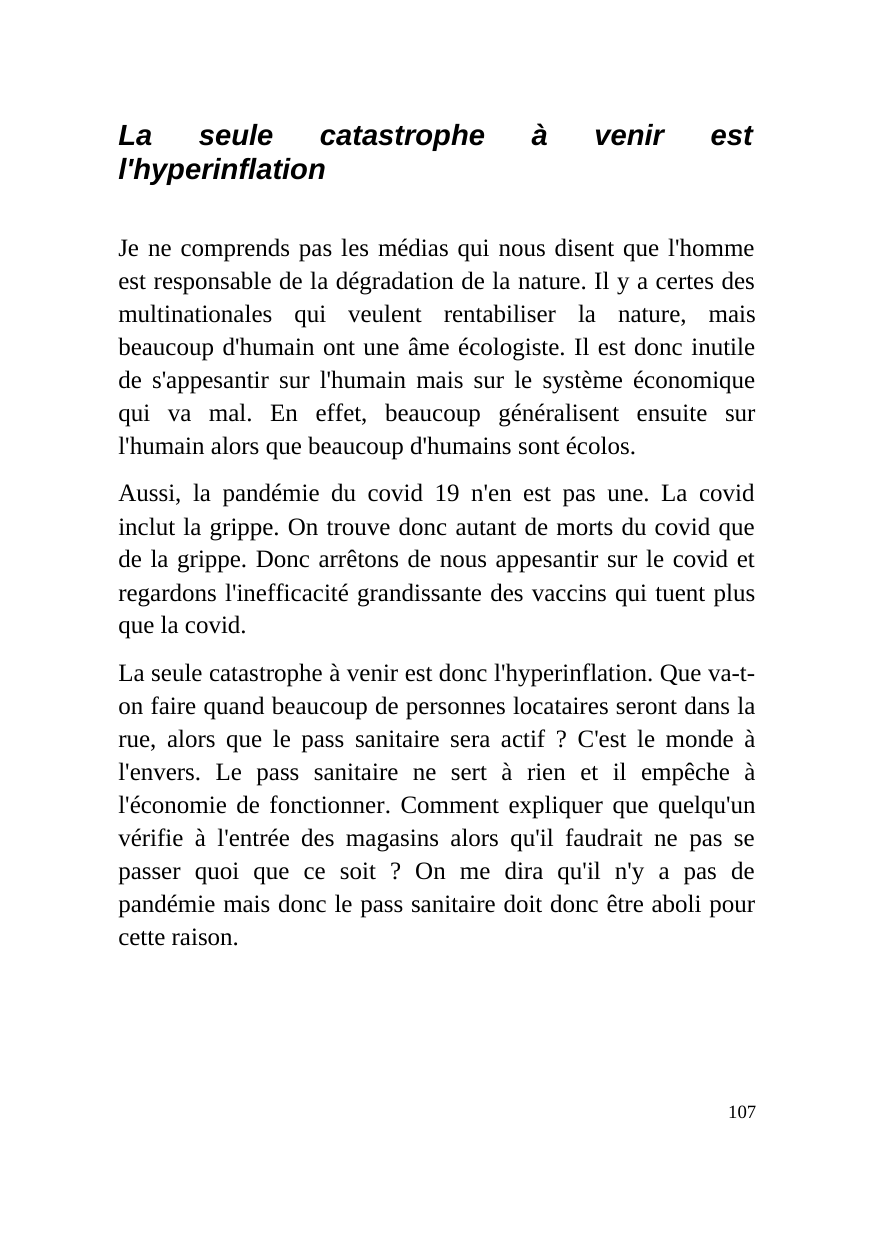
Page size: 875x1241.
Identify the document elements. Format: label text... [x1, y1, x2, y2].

text Je ne comprends pas les médias qui nous disent que l'homme est responsable de la dégradation de la nature. Il y a certes des multinationales qui veulent rentabiliser la nature, mais beaucoup d'humain ont une âme écologiste. Il est donc inutile de s'appesantir sur l'humain mais sur le système économique qui va mal. En effet, beaucoup généralisent ensuite sur l'humain alors que beaucoup d'humains sont écolos. [118, 233, 756, 460]
subtitle La seule catastrophe à venir est l'hyperinflation [118, 118, 756, 185]
text La seule catastrophe à venir est donc l'hyperinflation. Que va-t-on faire quand beaucoup de personnes locataires seront dans la rue, alors que le pass sanitaire sera actif ? C'est le monde à l'envers. Le pass sanitaire ne sert à rien et il empêche à l'économie de fonctionner. Comment expliquer que quelqu'un vérifie à l'entrée des magasins alors qu'il faudrait ne pas se passer quoi que ce soit ? On me dira qu'il n'y a pas de pandémie mais donc le pass sanitaire doit donc être aboli pour cette raison. [118, 658, 756, 951]
text Aussi, la pandémie du covid 19 n'en est pas une. La covid inclut la grippe. On trouve donc autant de morts du covid que de la grippe. Donc arrêtons de nous appesantir sur le covid et regardons l'inefficacité grandissante des vaccins qui tuent plus que la covid. [118, 478, 756, 639]
